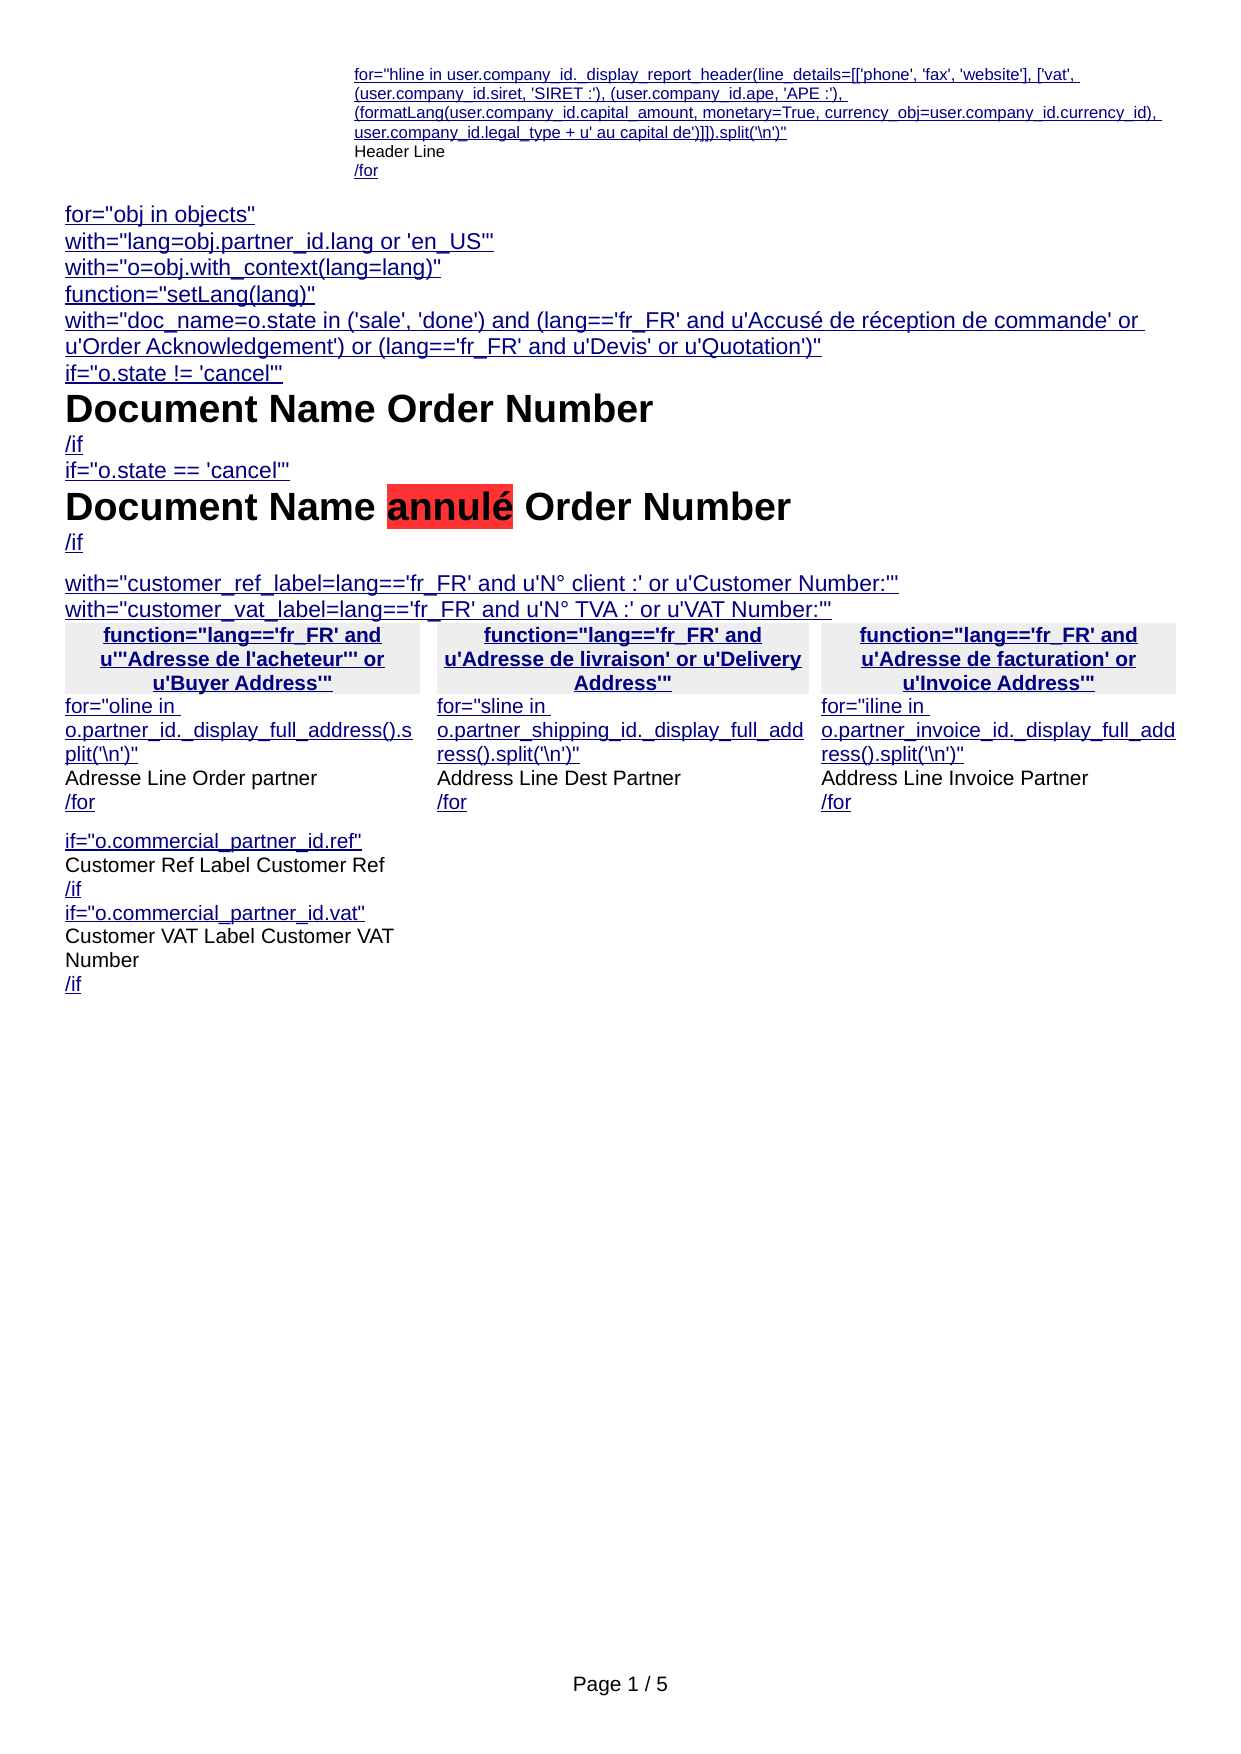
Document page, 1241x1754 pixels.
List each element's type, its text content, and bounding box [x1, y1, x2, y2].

table_cell [809, 694, 821, 996]
text if="o.state == 'cancel'" [65, 457, 1175, 484]
text /if [65, 431, 1175, 457]
text /if [65, 529, 1175, 555]
text with="doc_name=o.state in ('sale', 'done') and (lang=='fr_FR' and u'Accusé de réception de commande' or u'Order Acknowledgement') or (lang=='fr_FR' and u'Devis' or u'Quotation')" [65, 307, 1175, 359]
table_header [809, 623, 821, 694]
text with="customer_ref_label=lang=='fr_FR' and u'N° client :' or u'Customer Number:'" [65, 570, 1175, 596]
subtitle Document Name Order Number [65, 386, 1175, 431]
subtitle Document Name annulé Order Number [65, 484, 1175, 529]
table_cell for="oline in o.partner_id._display_full_address().split('\n')" Adresse Line Order partner /for if="o.commercial_partner_id.ref" Customer Ref Label Customer Ref /if if="o.commercial_partner_id.vat" Customer VAT Label Customer VAT Number /if [65, 694, 420, 996]
table_header function="lang=='fr_FR' and u'Adresse de livraison' or u'Delivery Address'" [437, 623, 809, 694]
table_header [420, 623, 437, 694]
text with="o=obj.with_context(lang=lang)" [65, 254, 1175, 281]
table_cell for="iline in o.partner_invoice_id._display_full_add [821, 694, 1176, 739]
table_cell for="sline in o.partner_shipping_id._display_full_address().split('\n')" Address Line Dest Partner /for [437, 694, 809, 996]
text if="o.state != 'cancel'" [65, 359, 1175, 386]
text with="customer_vat_label=lang=='fr_FR' and u'N° TVA :' or u'VAT Number:'" [65, 596, 1175, 622]
table_header function="lang=='fr_FR' and u'Adresse de facturation' or u'Invoice Address'" [821, 623, 1176, 694]
table_cell ress().split('\n')" Address Line Invoice Partner /for [821, 740, 1176, 996]
text function="setLang(lang)" [65, 281, 1175, 307]
table_header function="lang=='fr_FR' and u'''Adresse de l'acheteur''' or u'Buyer Address'" [65, 623, 420, 694]
text with="lang=obj.partner_id.lang or 'en_US'" [65, 228, 1175, 254]
text for="obj in objects" [65, 201, 1175, 228]
table_cell [420, 694, 437, 996]
